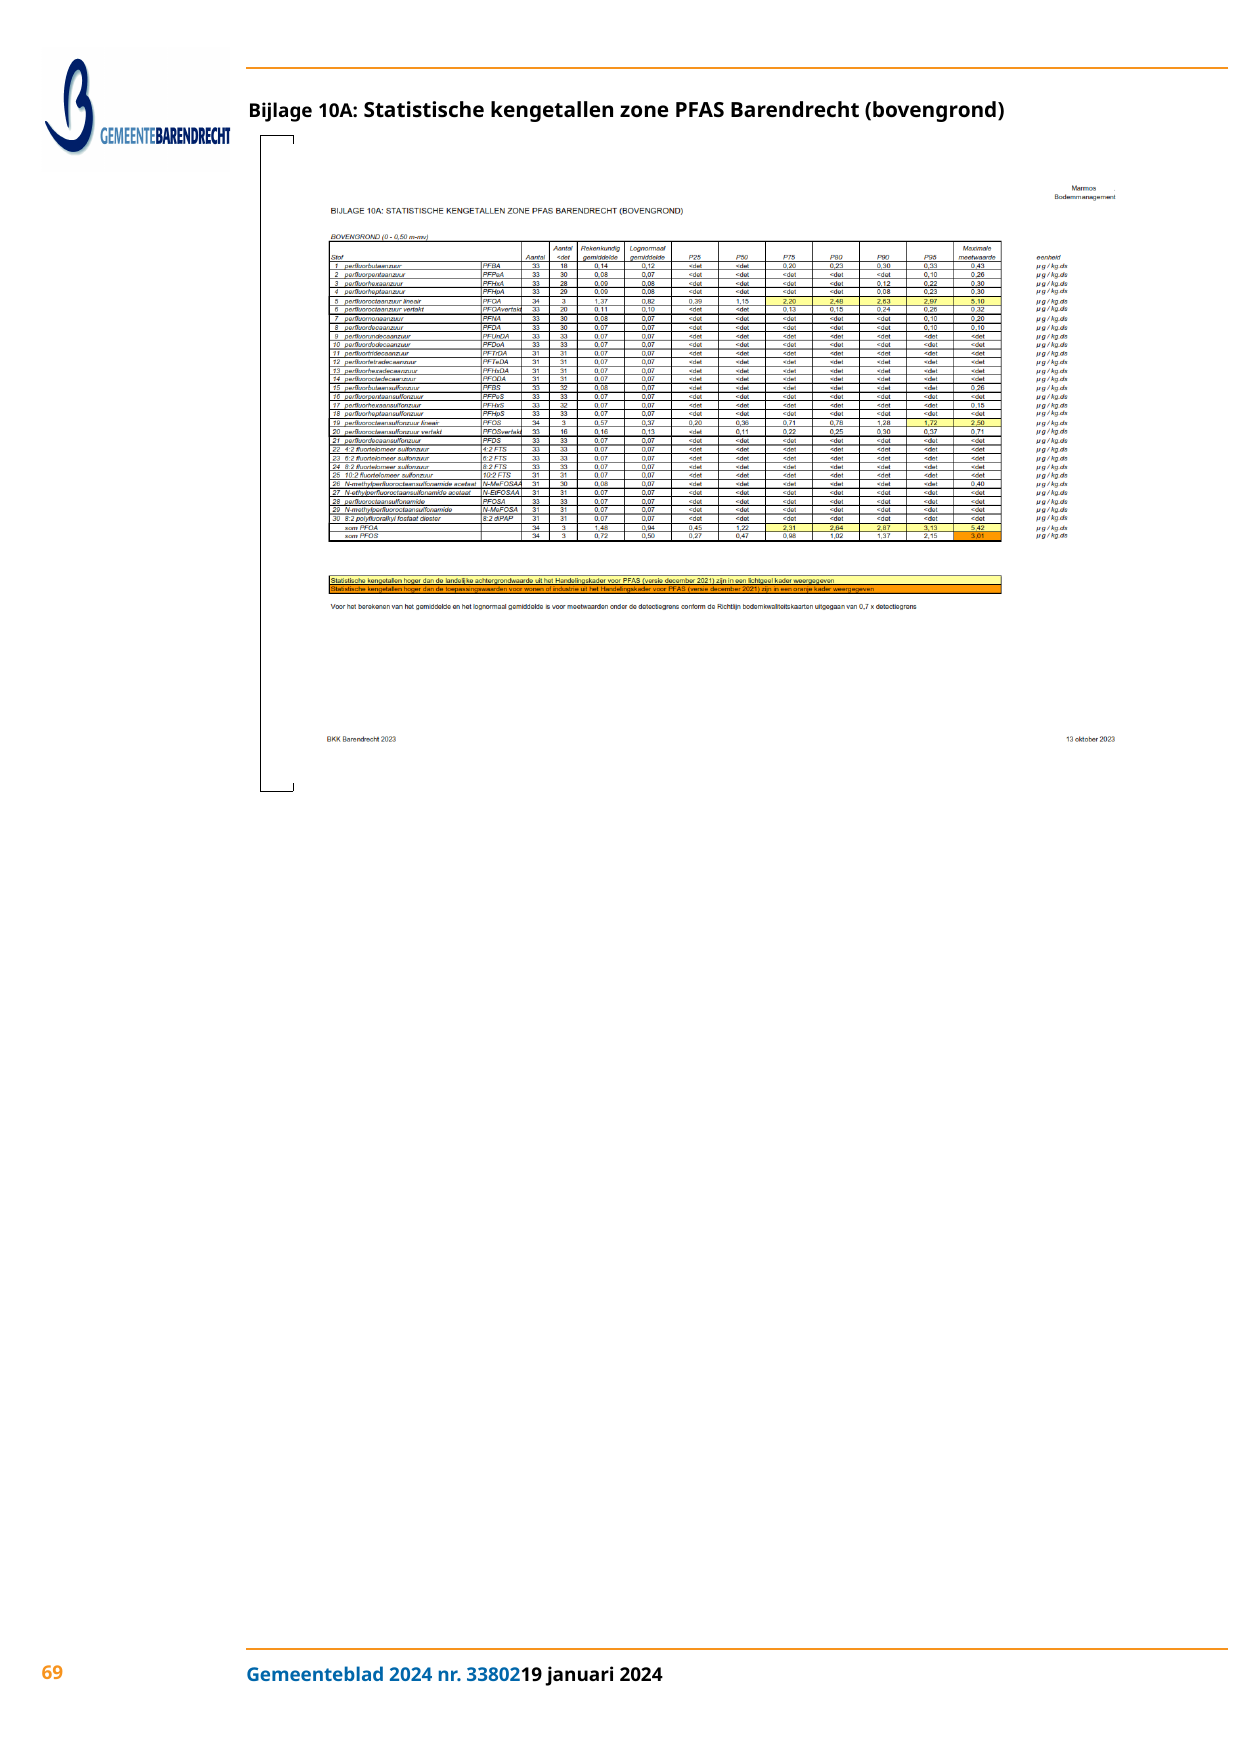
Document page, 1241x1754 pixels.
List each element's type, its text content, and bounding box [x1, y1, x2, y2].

picture [268, 144, 1173, 783]
text Bijlage 10A: Statistische kengetallen zone PFAS Barendrecht (bovengrond) [248, 95, 1152, 123]
picture [41, 47, 231, 172]
